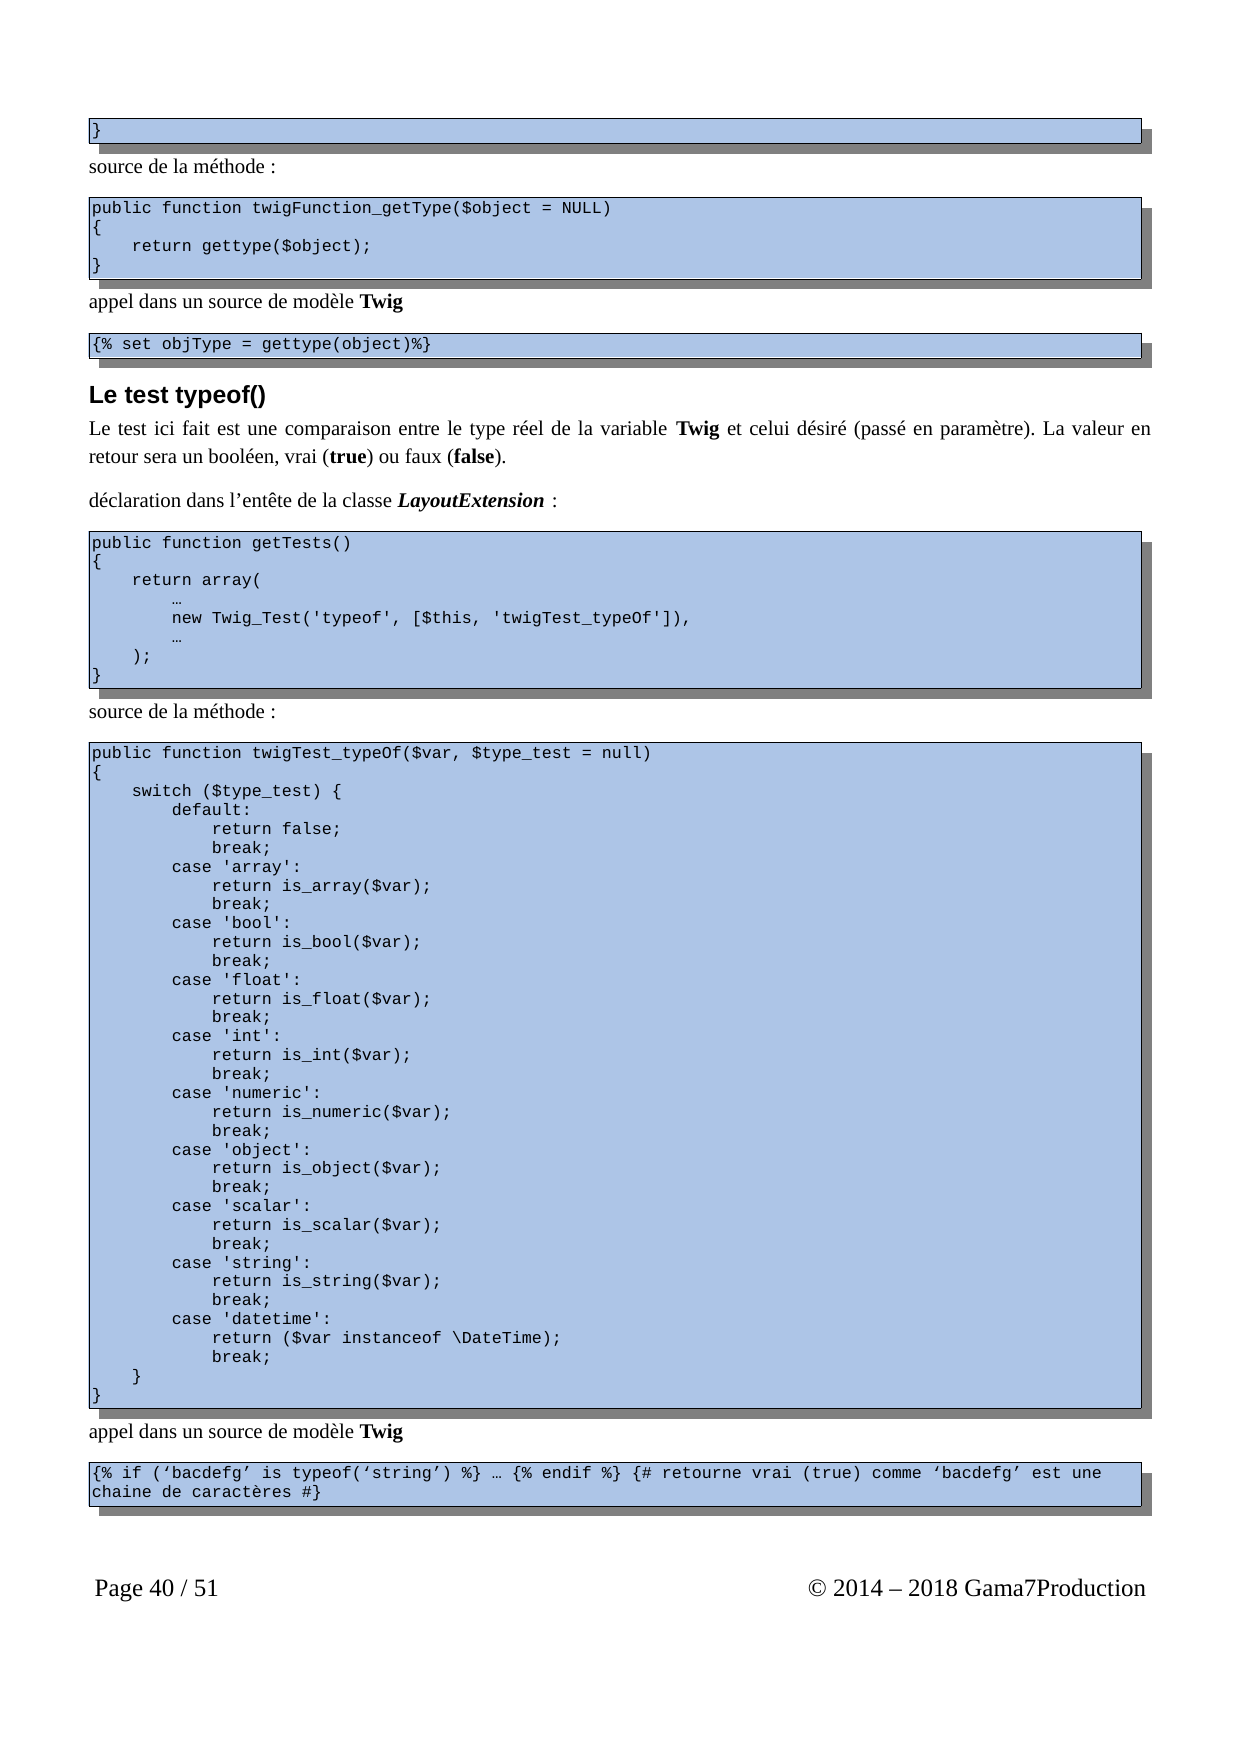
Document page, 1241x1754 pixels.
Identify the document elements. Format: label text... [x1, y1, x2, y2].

text break; [90, 1176, 1141, 1194]
text appel dans un source de modèle Twig [88, 289, 1152, 313]
text switch ($type_test) { [90, 780, 1141, 799]
text { [90, 761, 1141, 780]
text return is_numeric($var); [90, 1100, 1141, 1119]
text case 'float': [90, 968, 1141, 987]
text break; [90, 1006, 1141, 1025]
text appel dans un source de modèle Twig [88, 1419, 1152, 1443]
text public function twigTest_typeOf($var, $type_test = null) [90, 743, 1141, 761]
text source de la méthode : [88, 154, 1152, 178]
text { [90, 216, 1141, 235]
text case 'object': [90, 1138, 1141, 1157]
text return is_bool($var); [90, 931, 1141, 949]
text break; [90, 1345, 1141, 1364]
text case 'scalar': [90, 1194, 1141, 1213]
text Le test ici fait est une comparaison entre le type réel de la variable Twig et celui désiré (passé en paramètre). La valeur en retour sera un booléen, vrai (true) ou faux (false). [88, 415, 1152, 468]
text } [90, 1383, 1141, 1408]
text new Twig_Test('typeof', [$this, 'twigTest_typeOf']), [90, 607, 1141, 625]
text case 'string': [90, 1251, 1141, 1270]
text break; [90, 836, 1141, 855]
text break; [90, 893, 1141, 912]
text public function getTests() [90, 532, 1141, 550]
text break; [90, 1119, 1141, 1138]
text {% if (‘bacdefg’ is typeof(‘string’) %} … {% endif %} {# retourne vrai (true) comme ‘bacdefg’ est une chaine de caractères #} [90, 1463, 1141, 1506]
text case 'datetime': [90, 1308, 1141, 1327]
text ); [90, 644, 1141, 663]
text {% set objType = gettype(object)%} [90, 334, 1141, 357]
text } [90, 119, 1141, 143]
text return is_string($var); [90, 1270, 1141, 1289]
text } [90, 1364, 1141, 1383]
text return false; [90, 817, 1141, 836]
text return is_int($var); [90, 1044, 1141, 1063]
text return gettype($object); [90, 235, 1141, 254]
text } [90, 254, 1141, 278]
text return is_scalar($var); [90, 1213, 1141, 1232]
text public function twigFunction_getType($object = NULL) [90, 198, 1141, 216]
text return is_array($var); [90, 874, 1141, 893]
text { [90, 550, 1141, 569]
text case 'array': [90, 855, 1141, 874]
text source de la méthode : [88, 699, 1152, 723]
text break; [90, 1063, 1141, 1081]
text … [90, 588, 1141, 607]
text return is_object($var); [90, 1157, 1141, 1176]
text default: [90, 799, 1141, 817]
text déclaration dans l’entête de la classe LayoutExtension : [88, 488, 1152, 512]
text break; [90, 1289, 1141, 1308]
text return array( [90, 569, 1141, 588]
text … [90, 625, 1141, 644]
text } [90, 663, 1141, 688]
subtitle Le test typeof() [88, 381, 1152, 409]
text case 'int': [90, 1025, 1141, 1044]
text return ($var instanceof \DateTime); [90, 1327, 1141, 1345]
text break; [90, 1232, 1141, 1251]
text case 'numeric': [90, 1081, 1141, 1100]
text case 'bool': [90, 912, 1141, 931]
text return is_float($var); [90, 987, 1141, 1006]
text break; [90, 949, 1141, 968]
